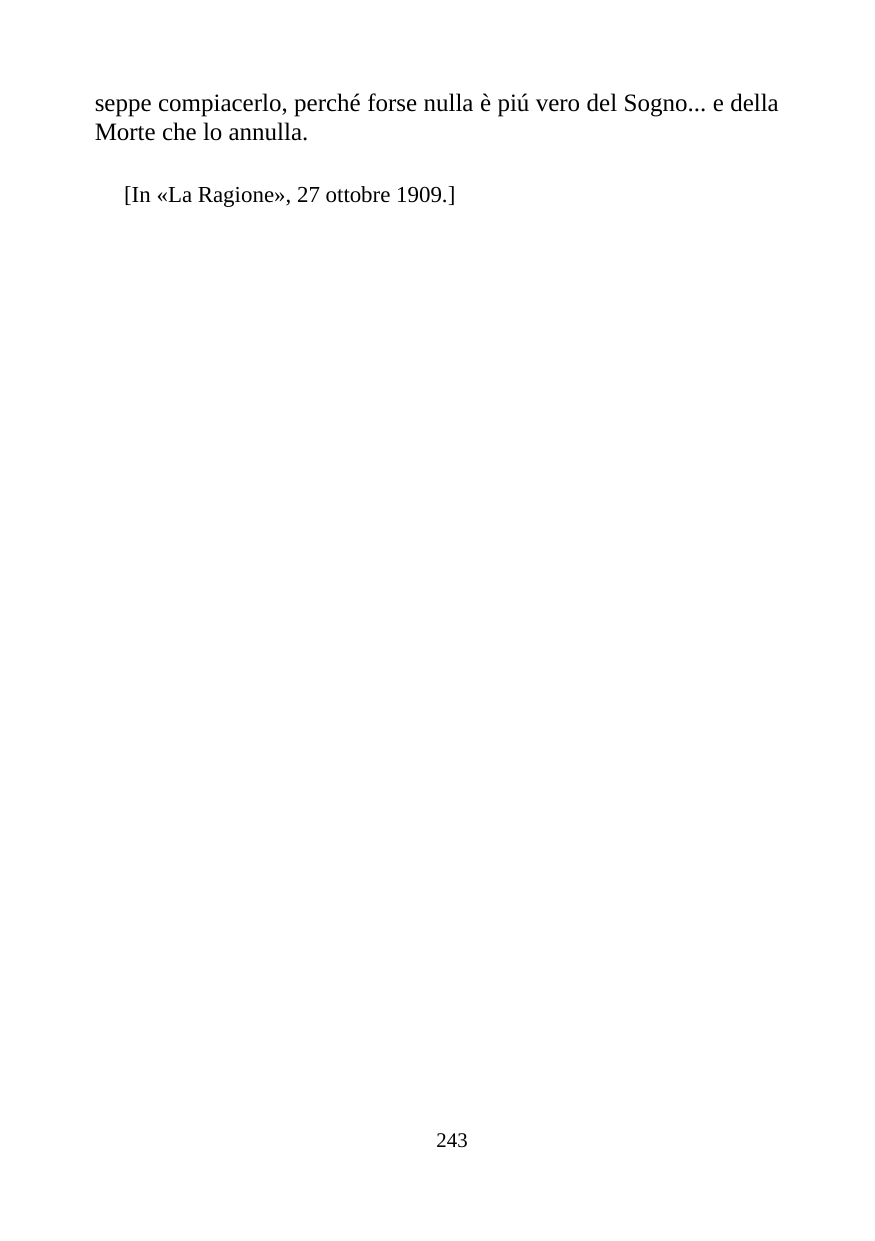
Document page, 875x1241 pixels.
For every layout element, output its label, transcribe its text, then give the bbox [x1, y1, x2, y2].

text [In «La Ragione», 27 ottobre 1909.] [94, 181, 779, 208]
text seppe compiacerlo, perché forse nulla è piú vero del Sogno... e della Morte che lo annulla. [94, 88, 779, 146]
